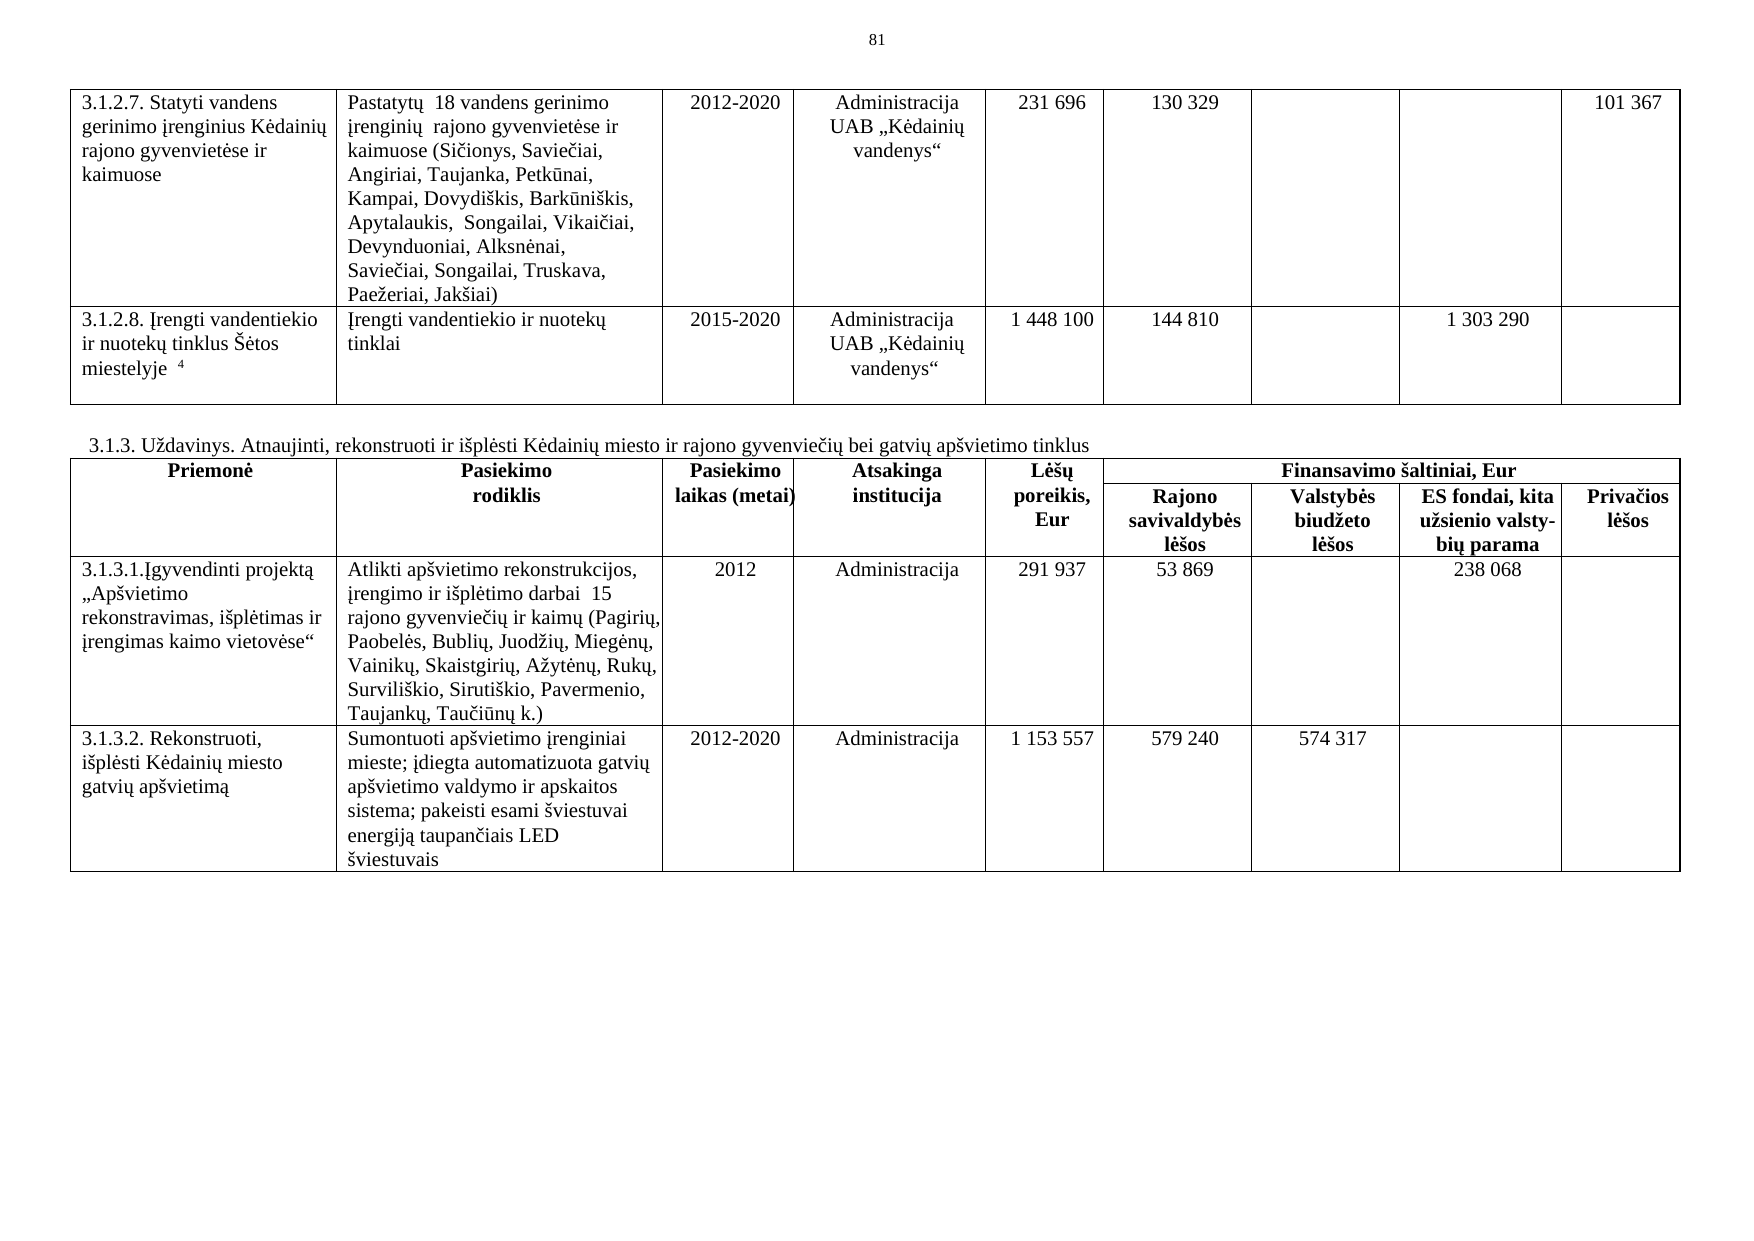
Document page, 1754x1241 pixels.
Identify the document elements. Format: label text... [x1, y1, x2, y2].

table_cell Rajono savivaldybės lėšos [1104, 484, 1251, 556]
table_cell 144 810 [1104, 307, 1251, 403]
table_cell ES fondai, kita užsienio valsty- bių parama [1400, 484, 1561, 556]
table_cell Pastatytų 18 vandens gerinimo įrenginių rajono gyvenvietėse ir kaimuose (Sičionys, Saviečiai, Angiriai, Taujanka, Petkūnai, Kampai, Dovydiškis, Barkūniškis, Apytalaukis, Songailai, Vikaičiai, Devynduoniai, Alksnėnai, Saviečiai, Songailai, Truskava, Paežeriai, Jakšiai) [337, 90, 662, 306]
table_cell 1 303 290 [1400, 307, 1561, 403]
table_cell 3.1.3.2. Rekonstruoti, išplėsti Kėdainių miesto gatvių apšvietimą [71, 726, 336, 871]
table_cell 130 329 [1104, 90, 1251, 306]
table_cell Valstybės biudžeto lėšos [1252, 484, 1399, 556]
table_cell Atlikti apšvietimo rekonstrukcijos, įrengimo ir išplėtimo darbai 15 rajono gyvenviečių ir kaimų (Pagirių, Paobelės, Bublių, Juodžių, Miegėnų, Vainikų, Skaistgirių, Ažytėnų, Rukų, Surviliškio, Sirutiškio, Pavermenio, Taujankų, Taučiūnų k.) [337, 557, 662, 725]
table_cell 101 367 [1562, 90, 1679, 306]
table_cell [1252, 557, 1399, 725]
table_cell 231 696 [986, 90, 1103, 306]
table_cell 2012-2020 [663, 90, 793, 306]
table_header Finansavimo šaltiniai, Eur [1104, 459, 1679, 482]
table_header Lėšų poreikis, Eur [986, 459, 1103, 556]
table_cell Privačios lėšos [1562, 484, 1679, 556]
table_header Atsakinga institucija [794, 459, 985, 556]
table_header Pasiekimo rodiklis [337, 459, 662, 556]
table_cell 291 937 [986, 557, 1103, 725]
table_cell [1562, 726, 1679, 871]
table_cell Įrengti vandentiekio ir nuotekų tinklai [337, 307, 662, 403]
table_cell 53 869 [1104, 557, 1251, 725]
table_cell 3.1.3.1.Įgyvendinti projektą „Apšvietimo rekonstravimas, išplėtimas ir įrengimas kaimo vietovėse“ [71, 557, 336, 725]
table_cell 2015-2020 [663, 307, 793, 403]
table_cell Sumontuoti apšvietimo įrenginiai mieste; įdiegta automatizuota gatvių apšvietimo valdymo ir apskaitos sistema; pakeisti esami šviestuvai energiją taupančiais LED šviestuvais [337, 726, 662, 871]
table_cell Administracija UAB „Kėdainių vandenys“ [794, 307, 985, 403]
table_cell Administracija [794, 557, 985, 725]
table_cell Administracija [794, 726, 985, 871]
table_cell [1252, 307, 1399, 403]
table_cell 2012-2020 [663, 726, 793, 871]
table_cell 3.1.2.8. Įrengti vandentiekio ir nuotekų tinklus Šėtos miestelyje 4 [71, 307, 336, 403]
table_cell 3.1.2.7. Statyti vandens gerinimo įrenginius Kėdainių rajono gyvenvietėse ir kaimuose [71, 90, 336, 306]
table_cell 238 068 [1400, 557, 1561, 725]
table_cell [1562, 557, 1679, 725]
table_cell 579 240 [1104, 726, 1251, 871]
table_cell 2012 [663, 557, 793, 725]
table_cell 1 153 557 [986, 726, 1103, 871]
table_cell 1 448 100 [986, 307, 1103, 403]
table_cell [1400, 726, 1561, 871]
text 3.1.3. Uždavinys. Atnaujinti, rekonstruoti ir išplėsti Kėdainių miesto ir rajono gyvenviečių bei gatvių apšvietimo tinklus [89, 433, 1679, 457]
table_header Priemonė [71, 459, 336, 556]
table_cell [1562, 307, 1679, 403]
table_cell 574 317 [1252, 726, 1399, 871]
table_cell Administracija UAB „Kėdainių vandenys“ [794, 90, 985, 306]
table_header Pasiekimo laikas (metai) [663, 459, 793, 556]
table_cell [1252, 90, 1399, 306]
table_cell [1400, 90, 1561, 306]
